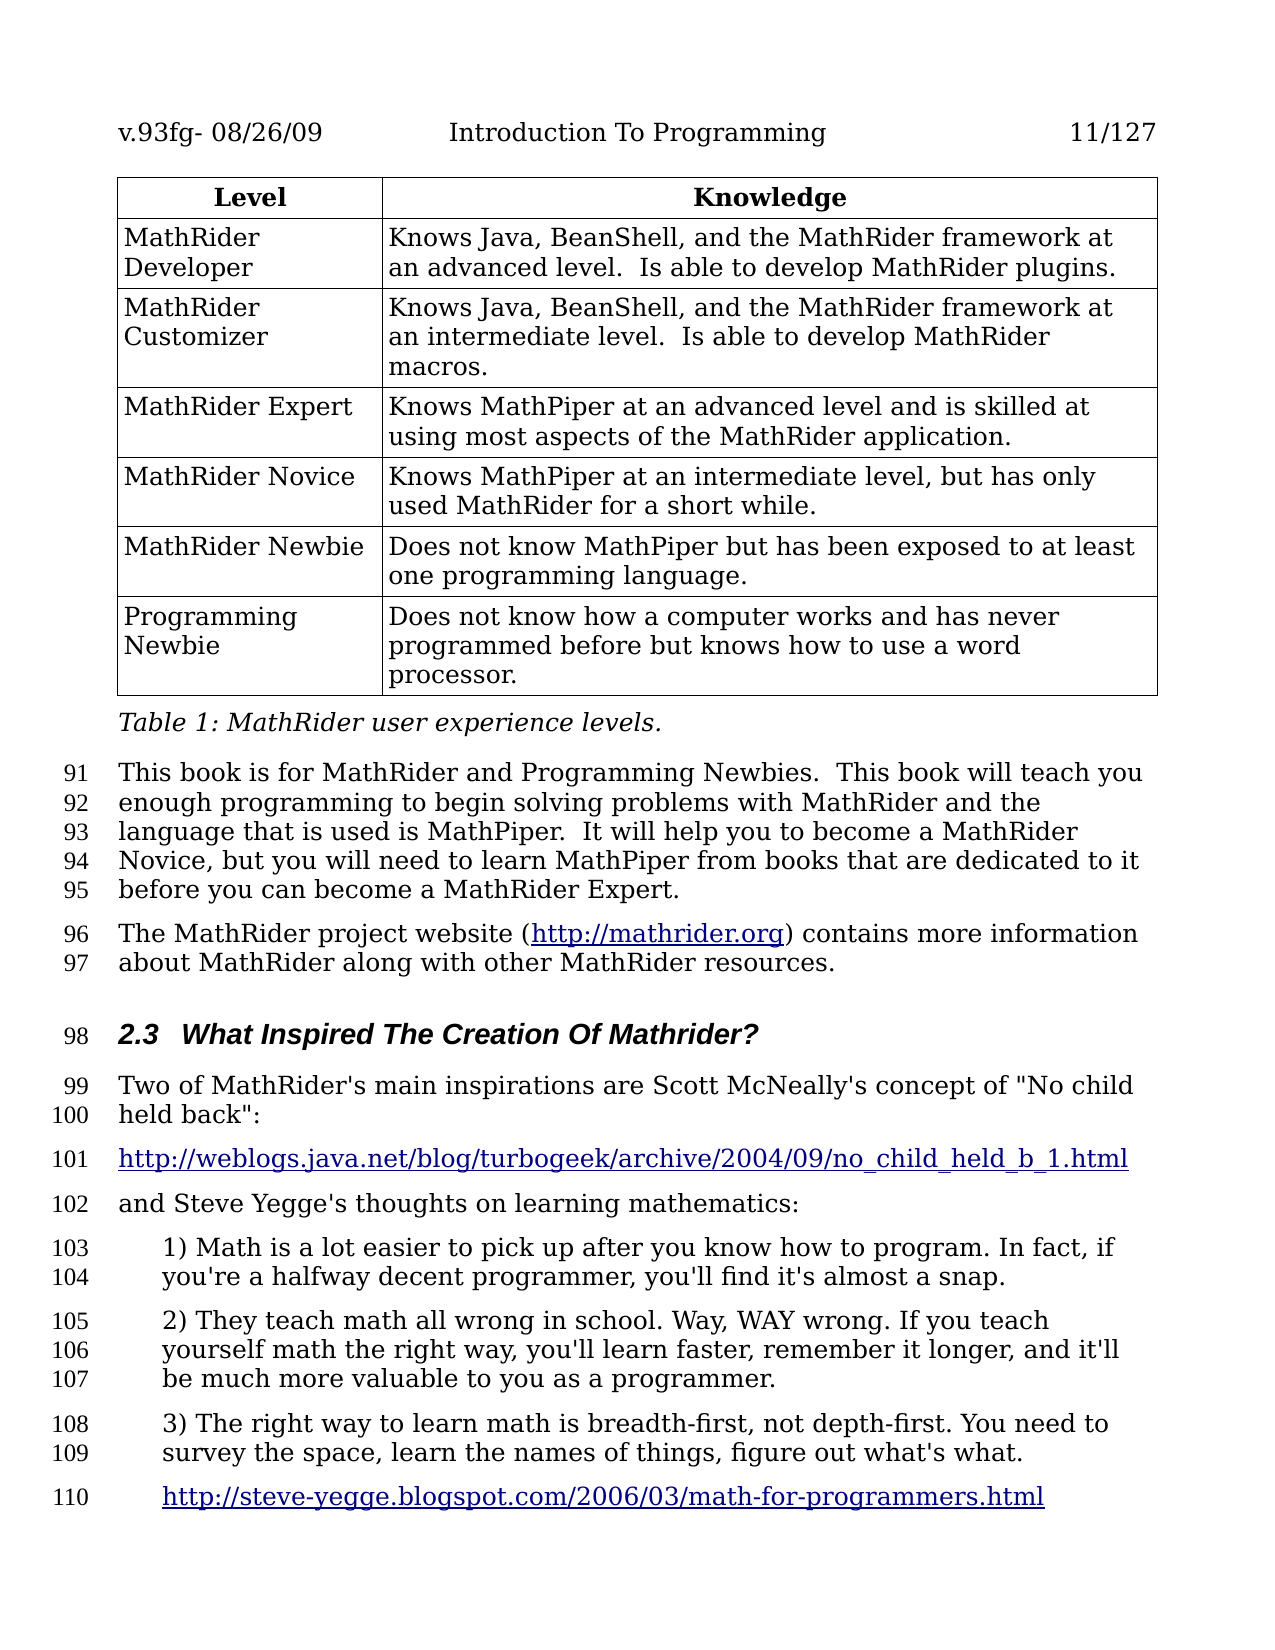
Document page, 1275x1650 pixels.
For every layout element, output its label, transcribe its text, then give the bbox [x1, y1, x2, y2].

text 1) Math is a lot easier to pick up after you know how to program. In fact, if you're a halfway decent programmer, you'll find it's almost a snap. [162, 1233, 1157, 1291]
text Two of MathRider's main inspirations are Scott McNeally's concept of "No child held back": [118, 1071, 1157, 1130]
table_header Level [118, 178, 382, 218]
table_cell Knows MathPiper at an intermediate level, but has only used MathRider for a short while. [383, 458, 1157, 526]
table_cell Knows Java, BeanShell, and the MathRider framework at an advanced level. Is able to develop MathRider plugins. [383, 219, 1157, 288]
table_cell Does not know how a computer works and has never programmed before but knows how to use a word processor. [383, 597, 1157, 695]
text and Steve Yegge's thoughts on learning mathematics: [118, 1189, 1157, 1218]
text 3) The right way to learn math is breadth-first, not depth-first. You need to survey the space, learn the names of things, figure out what's what. [162, 1409, 1157, 1467]
table_header Knowledge [383, 178, 1157, 218]
table_cell Programming Newbie [118, 597, 382, 695]
table_cell MathRider Customizer [118, 289, 382, 387]
text 2) They teach math all wrong in school. Way, WAY wrong. If you teach yourself math the right way, you'll learn faster, remember it longer, and it'll be much more valuable to you as a programmer. [162, 1306, 1157, 1394]
table_cell MathRider Expert [118, 388, 382, 457]
text http://weblogs.java.net/blog/turbogeek/archive/2004/09/no_child_held_b_1.html [118, 1145, 1157, 1174]
table_cell Knows Java, BeanShell, and the MathRider framework at an intermediate level. Is able to develop MathRider macros. [383, 289, 1157, 387]
table_cell MathRider Novice [118, 458, 382, 526]
table_cell Knows MathPiper at an advanced level and is skilled at using most aspects of the MathRider application. [383, 388, 1157, 457]
text Table 1: MathRider user experience levels. [118, 708, 1157, 737]
table_cell MathRider Developer [118, 219, 382, 288]
table_cell Does not know MathPiper but has been exposed to at least one programming language. [383, 527, 1157, 596]
subtitle What Inspired The Creation Of Mathrider? [118, 1017, 1157, 1050]
text The MathRider project website (http://mathrider.org) contains more information about MathRider along with other MathRider resources. [118, 919, 1157, 978]
text This book is for MathRider and Programming Newbies. This book will teach you enough programming to begin solving problems with MathRider and the language that is used is MathPiper. It will help you to become a MathRider Novice, but you will need to learn MathPiper from books that are dedicated to it before you can become a MathRider Expert. [118, 759, 1157, 904]
table_cell MathRider Newbie [118, 527, 382, 596]
text http://steve-yegge.blogspot.com/2006/03/math-for-programmers.html [162, 1482, 1157, 1511]
